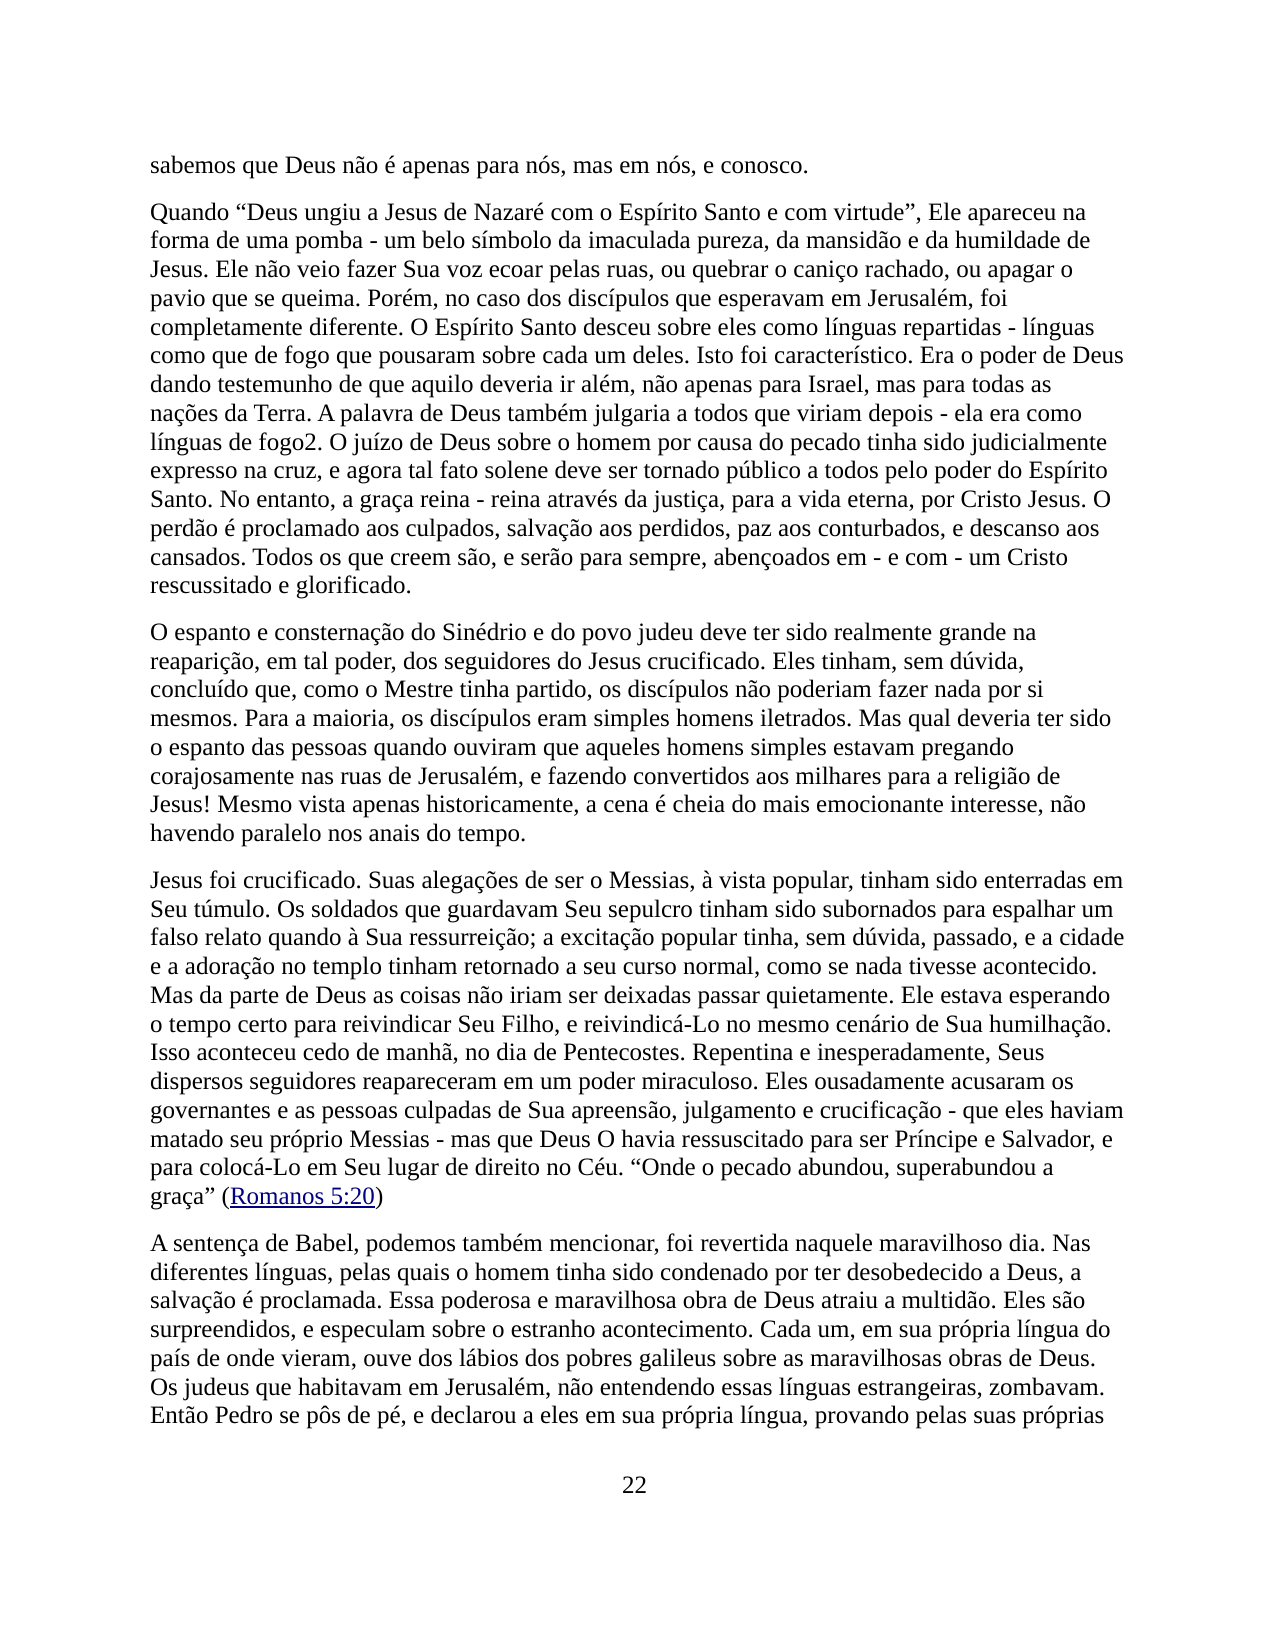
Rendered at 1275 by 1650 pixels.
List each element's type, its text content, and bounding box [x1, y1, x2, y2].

text A sentença de Babel, podemos também mencionar, foi revertida naquele maravilhoso dia. Nas diferentes línguas, pelas quais o homem tinha sido condenado por ter desobedecido a Deus, a salvação é proclamada. Essa poderosa e maravilhosa obra de Deus atraiu a multidão. Eles são surpreendidos, e especulam sobre o estranho acontecimento. Cada um, em sua própria língua do país de onde vieram, ouve dos lábios dos pobres galileus sobre as maravilhosas obras de Deus. Os judeus que habitavam em Jerusalém, não entendendo essas línguas estrangeiras, zombavam. Então Pedro se pôs de pé, e declarou a eles em sua própria língua, provando pelas suas próprias [150, 1228, 1125, 1429]
text - sabemos que Deus não é apenas para nós, mas em nós, e conosco. [150, 150, 1125, 179]
text Jesus foi crucificado. Suas alegações de ser o Messias, à vista popular, tinham sido enterradas em Seu túmulo. Os soldados que guardavam Seu sepulcro tinham sido subornados para espalhar um falso relato quando à Sua ressurreição; a excitação popular tinha, sem dúvida, passado, e a cidade e a adoração no templo tinham retornado a seu curso normal, como se nada tivesse acontecido. Mas da parte de Deus as coisas não iriam ser deixadas passar quietamente. Ele estava esperando o tempo certo para reivindicar Seu Filho, e reivindicá-Lo no mesmo cenário de Sua humilhação. Isso aconteceu cedo de manhã, no dia de Pentecostes. Repentina e inesperadamente, Seus dispersos seguidores reapareceram em um poder miraculoso. Eles ousadamente acusaram os governantes e as pessoas culpadas de Sua apreensão, julgamento e crucificação - que eles haviam matado seu próprio Messias - mas que Deus O havia ressuscitado para ser Príncipe e Salvador, e para colocá-Lo em Seu lugar de direito no Céu. “Onde o pecado abundou, superabundou a graça” (Romanos 5:20) [150, 865, 1125, 1210]
text O espanto e consternação do Sinédrio e do povo judeu deve ter sido realmente grande na reaparição, em tal poder, dos seguidores do Jesus crucificado. Eles tinham, sem dúvida, concluído que, como o Mestre tinha partido, os discípulos não poderiam fazer nada por si mesmos. Para a maioria, os discípulos eram simples homens iletrados. Mas qual deveria ter sido o espanto das pessoas quando ouviram que aqueles homens simples estavam pregando corajosamente nas ruas de Jerusalém, e fazendo convertidos aos milhares para a religião de Jesus! Mesmo vista apenas historicamente, a cena é cheia do mais emocionante interesse, não havendo paralelo nos anais do tempo. [150, 617, 1125, 847]
text Quando “Deus ungiu a Jesus de Nazaré com o Espírito Santo e com virtude”, Ele apareceu na forma de uma pomba - um belo símbolo da imaculada pureza, da mansidão e da humildade de Jesus. Ele não veio fazer Sua voz ecoar pelas ruas, ou quebrar o caniço rachado, ou apagar o pavio que se queima. Porém, no caso dos discípulos que esperavam em Jerusalém, foi completamente diferente. O Espírito Santo desceu sobre eles como línguas repartidas - línguas como que de fogo que pousaram sobre cada um deles. Isto foi característico. Era o poder de Deus dando testemunho de que aquilo deveria ir além, não apenas para Israel, mas para todas as nações da Terra. A palavra de Deus também julgaria a todos que viriam depois - ela era como línguas de fogo2. O juízo de Deus sobre o homem por causa do pecado tinha sido judicialmente expresso na cruz, e agora tal fato solene deve ser tornado público a todos pelo poder do Espírito Santo. No entanto, a graça reina - reina através da justiça, para a vida eterna, por Cristo Jesus. O perdão é proclamado aos culpados, salvação aos perdidos, paz aos conturbados, e descanso aos cansados. Todos os que creem são, e serão para sempre, abençoados em - e com - um Cristo rescussitado e glorificado. [150, 197, 1125, 599]
